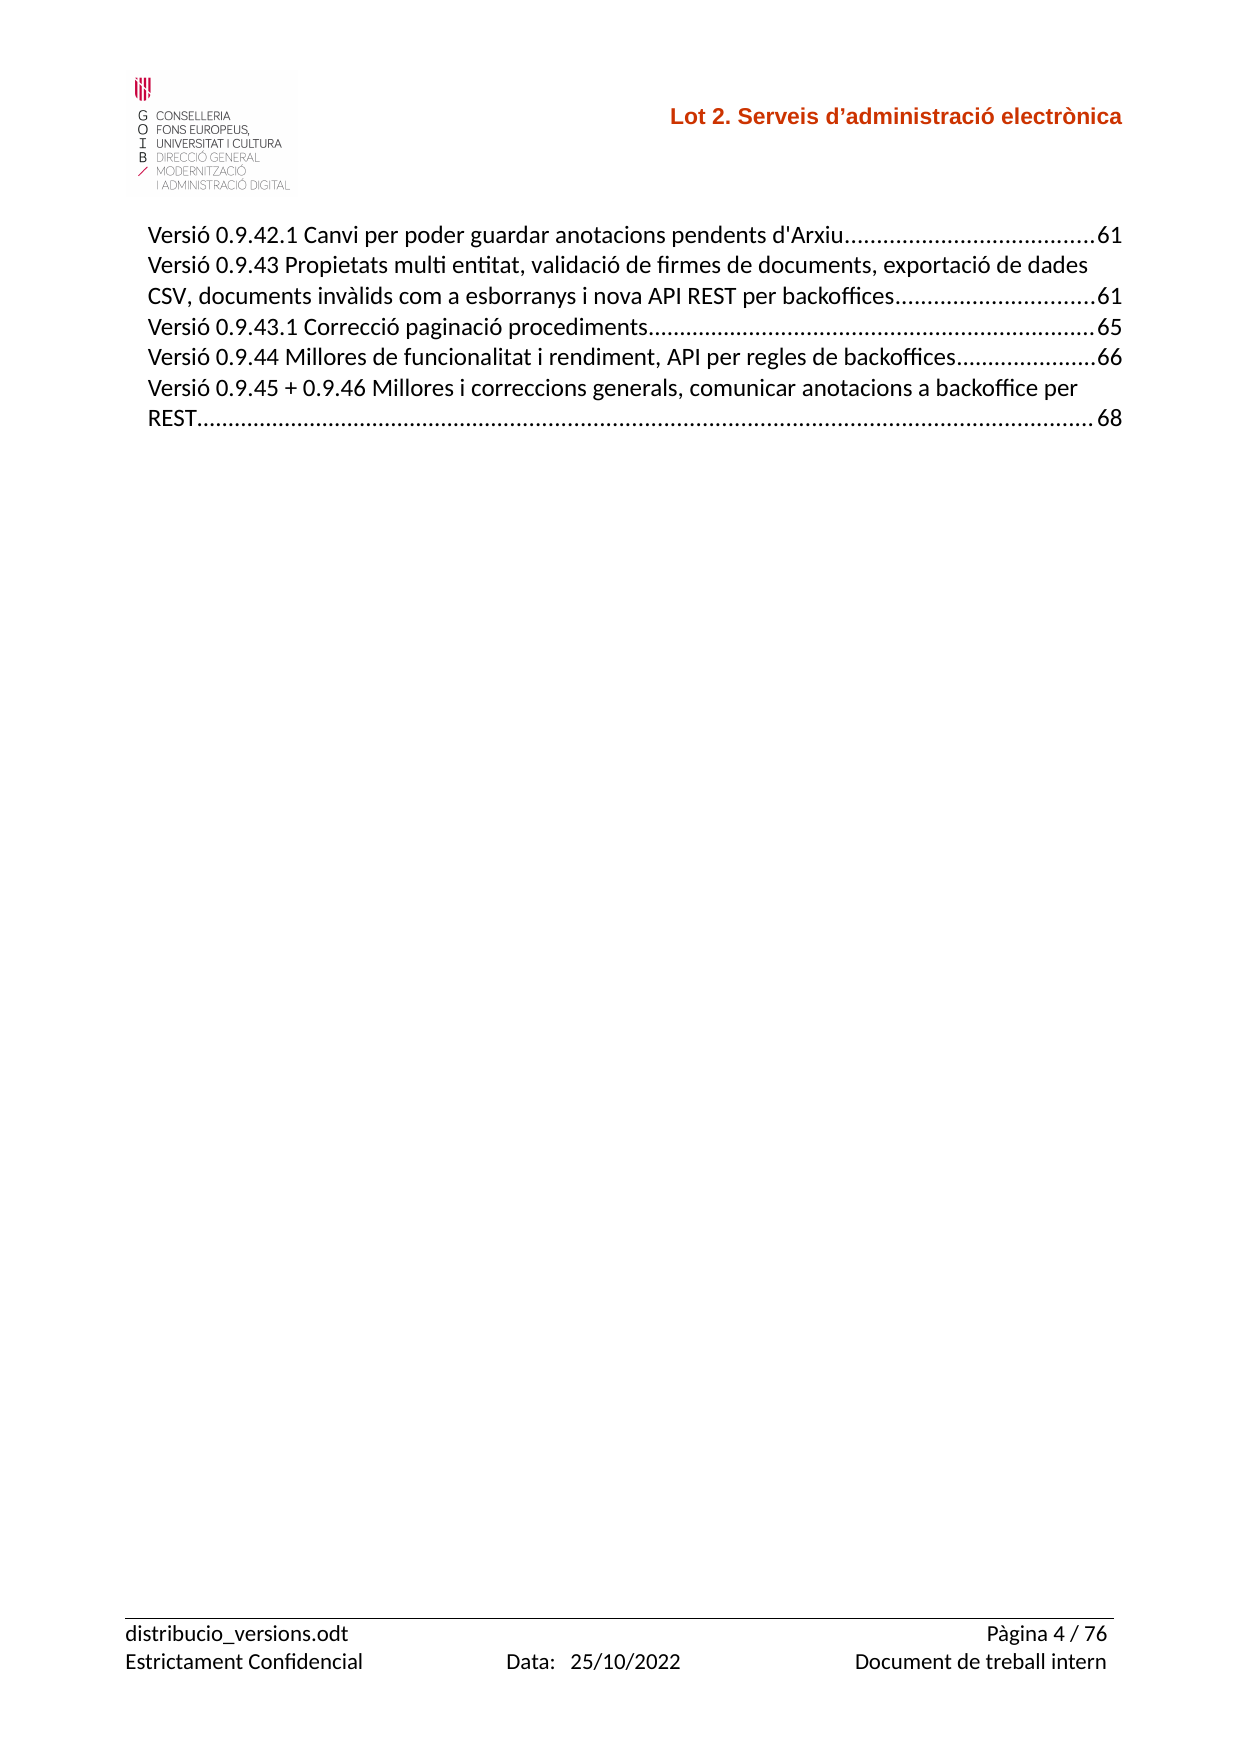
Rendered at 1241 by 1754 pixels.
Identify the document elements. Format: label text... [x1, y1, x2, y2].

text Versió 0.9.42.1 Canvi per poder guardar anotacions pendents d'Arxiu 61 [148, 219, 1122, 250]
picture [126, 70, 299, 197]
text Versió 0.9.44 Millores de funcionalitat i rendiment, API per regles de backoffices 66 [148, 341, 1122, 372]
text Versió 0.9.45 + 0.9.46 Millores i correccions generals, comunicar anotacions a backoffice per REST 68 [148, 372, 1122, 433]
text Versió 0.9.43.1 Correcció paginació procediments 65 [148, 311, 1122, 341]
text Versió 0.9.43 Propietats multi entitat, validació de firmes de documents, exportació de dades CSV, documents invàlids com a esborranys i nova API REST per backoffices 61 [148, 250, 1122, 311]
